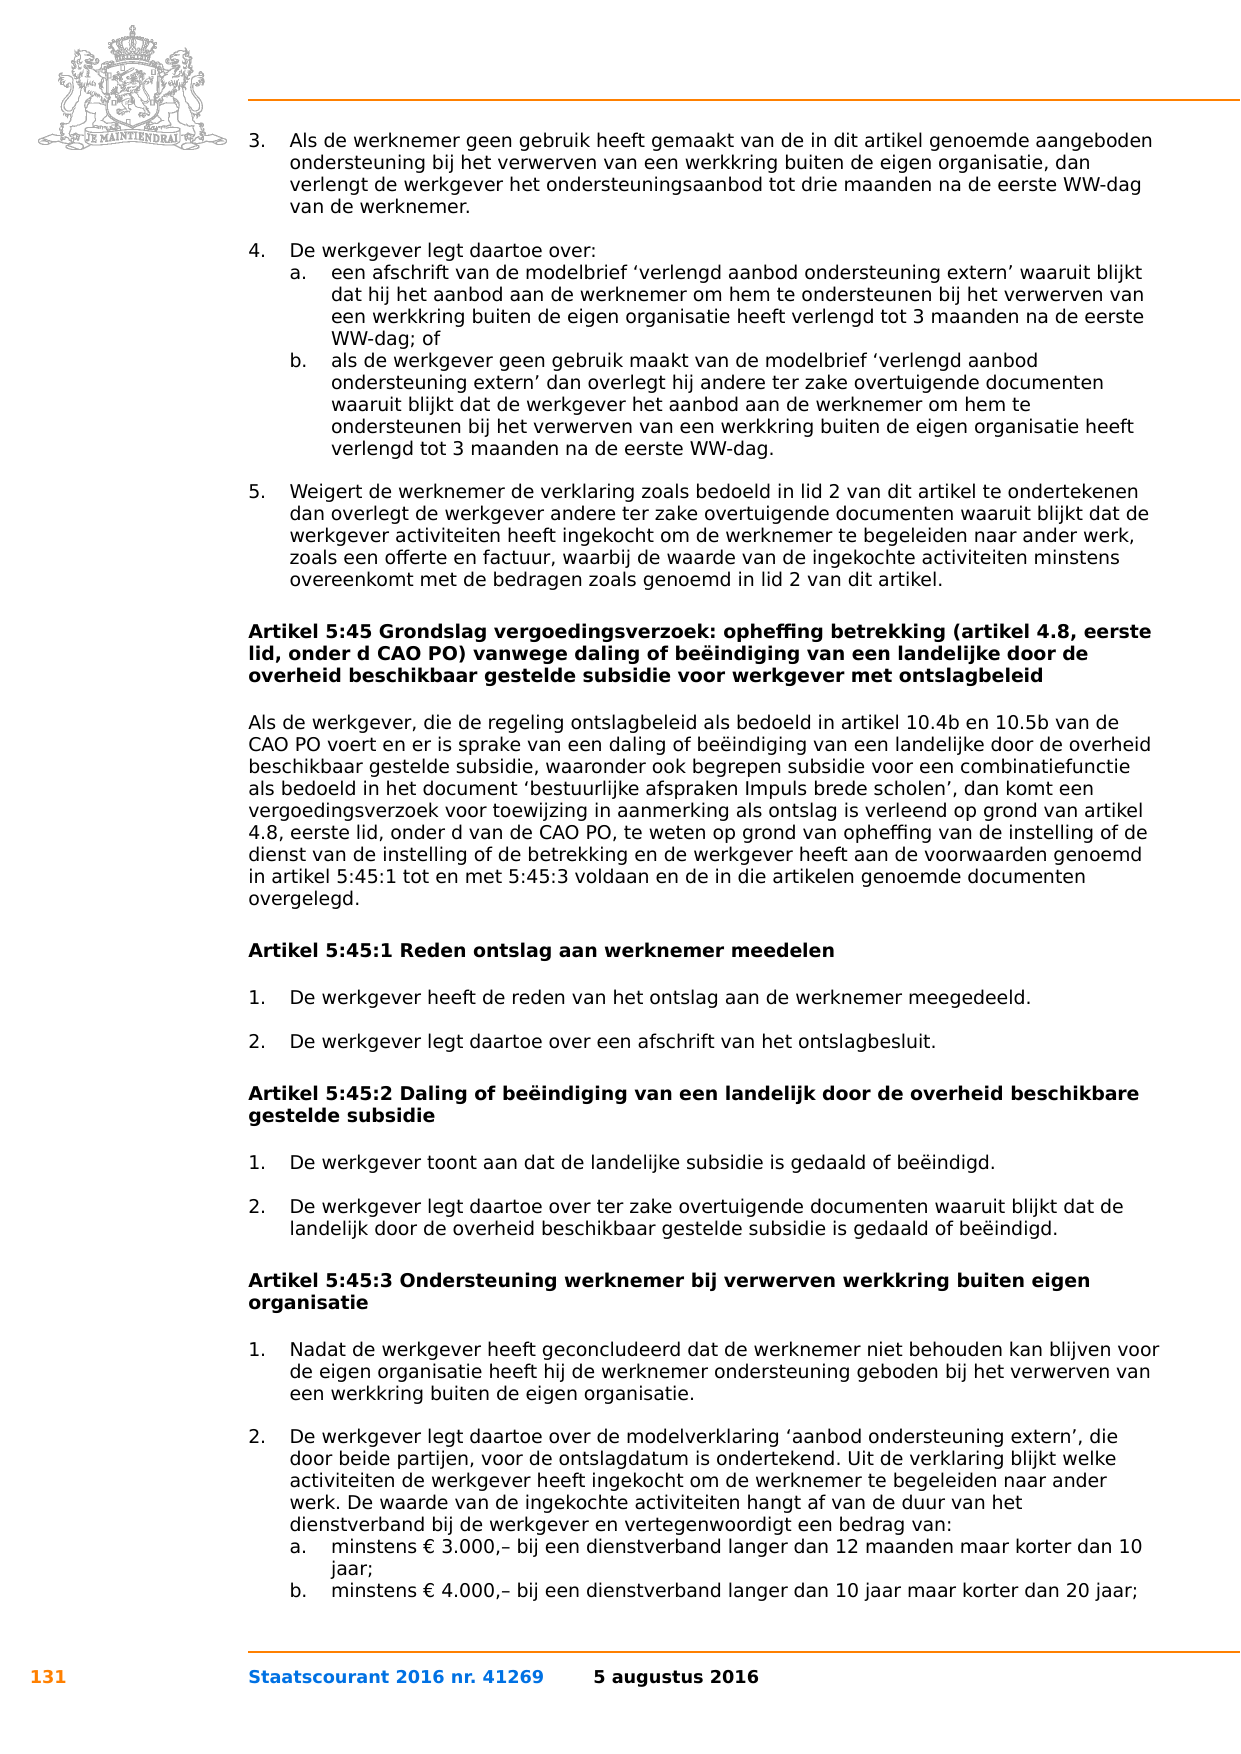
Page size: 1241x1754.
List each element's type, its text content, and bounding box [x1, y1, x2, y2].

text 2. De werkgever legt daartoe over ter zake overtuigende documenten waaruit blijkt dat de landelijk door de overheid beschikbaar gestelde subsidie is gedaald of beëindigd. [248, 1196, 1163, 1239]
picture [38, 25, 227, 150]
text 1. De werkgever heeft de reden van het ontslag aan de werknemer meegedeeld. [248, 987, 1163, 1009]
text 1. Nadat de werkgever heeft geconcludeerd dat de werknemer niet behouden kan blijven voor de eigen organisatie heeft hij de werknemer ondersteuning geboden bij het verwerven van een werkkring buiten de eigen organisatie. [248, 1338, 1163, 1404]
subtitle Artikel 5:45:2 Daling of beëindiging van een landelijk door de overheid beschikbare gestelde subsidie [248, 1083, 1163, 1127]
text b. als de werkgever geen gebruik maakt van de modelbrief ‘verlengd aanbod ondersteuning extern’ dan overlegt hij andere ter zake overtuigende documenten waaruit blijkt dat de werkgever het aanbod aan de werknemer om hem te ondersteunen bij het verwerven van een werkkring buiten de eigen organisatie heeft verlengd tot 3 maanden na de eerste WW-dag. [289, 349, 1163, 459]
text 2. De werkgever legt daartoe over een afschrift van het ontslagbesluit. [248, 1031, 1163, 1053]
subtitle Artikel 5:45:1 Reden ontslag aan werknemer meedelen [248, 940, 1163, 962]
text 2. De werkgever legt daartoe over de modelverklaring ‘aanbod ondersteuning extern’, die door beide partijen, voor de ontslagdatum is ondertekend. Uit de verklaring blijkt welke activiteiten de werkgever heeft ingekocht om de werknemer te begeleiden naar ander werk. De waarde van de ingekochte activiteiten hangt af van de duur van het dienstverband bij de werkgever en vertegenwoordigt een bedrag van: [248, 1426, 1163, 1536]
text a. minstens € 3.000,– bij een dienstverband langer dan 12 maanden maar korter dan 10 jaar; [289, 1536, 1163, 1580]
text a. een afschrift van de modelbrief ‘verlengd aanbod ondersteuning extern’ waaruit blijkt dat hij het aanbod aan de werknemer om hem te ondersteunen bij het verwerven van een werkkring buiten de eigen organisatie heeft verlengd tot 3 maanden na de eerste WW-dag; of [289, 262, 1163, 349]
text 4. De werkgever legt daartoe over: [248, 240, 1163, 262]
subtitle Artikel 5:45 Grondslag vergoedingsverzoek: opheffing betrekking (artikel 4.8, eerste lid, onder d CAO PO) vanwege daling of beëindiging van een landelijke door de overheid beschikbaar gestelde subsidie voor werkgever met ontslagbeleid [248, 621, 1163, 687]
text 5. Weigert de werknemer de verklaring zoals bedoeld in lid 2 van dit artikel te ondertekenen dan overlegt de werkgever andere ter zake overtuigende documenten waaruit blijkt dat de werkgever activiteiten heeft ingekocht om de werknemer te begeleiden naar ander werk, zoals een offerte en factuur, waarbij de waarde van de ingekochte activiteiten minstens overeenkomt met de bedragen zoals genoemd in lid 2 van dit artikel. [248, 481, 1163, 591]
text 1. De werkgever toont aan dat de landelijke subsidie is gedaald of beëindigd. [248, 1152, 1163, 1174]
text 3. Als de werknemer geen gebruik heeft gemaakt van de in dit artikel genoemde aangeboden ondersteuning bij het verwerven van een werkkring buiten de eigen organisatie, dan verlengt de werkgever het ondersteuningsaanbod tot drie maanden na de eerste WW-dag van de werknemer. [248, 130, 1163, 218]
text b. minstens € 4.000,– bij een dienstverband langer dan 10 jaar maar korter dan 20 jaar; [289, 1580, 1163, 1602]
subtitle Artikel 5:45:3 Ondersteuning werknemer bij verwerven werkkring buiten eigen organisatie [248, 1269, 1163, 1313]
text Als de werkgever, die de regeling ontslagbeleid als bedoeld in artikel 10.4b en 10.5b van de CAO PO voert en er is sprake van een daling of beëindiging van een landelijke door de overheid beschikbaar gestelde subsidie, waaronder ook begrepen subsidie voor een combinatiefunctie als bedoeld in het document ‘bestuurlijke afspraken Impuls brede scholen’, dan komt een vergoedingsverzoek voor toewijzing in aanmerking als ontslag is verleend op grond van artikel 4.8, eerste lid, onder d van de CAO PO, te weten op grond van opheffing van de instelling of de dienst van de instelling of de betrekking en de werkgever heeft aan de voorwaarden genoemd in artikel 5:45:1 tot en met 5:45:3 voldaan en de in die artikelen genoemde documenten overgelegd. [248, 712, 1163, 910]
